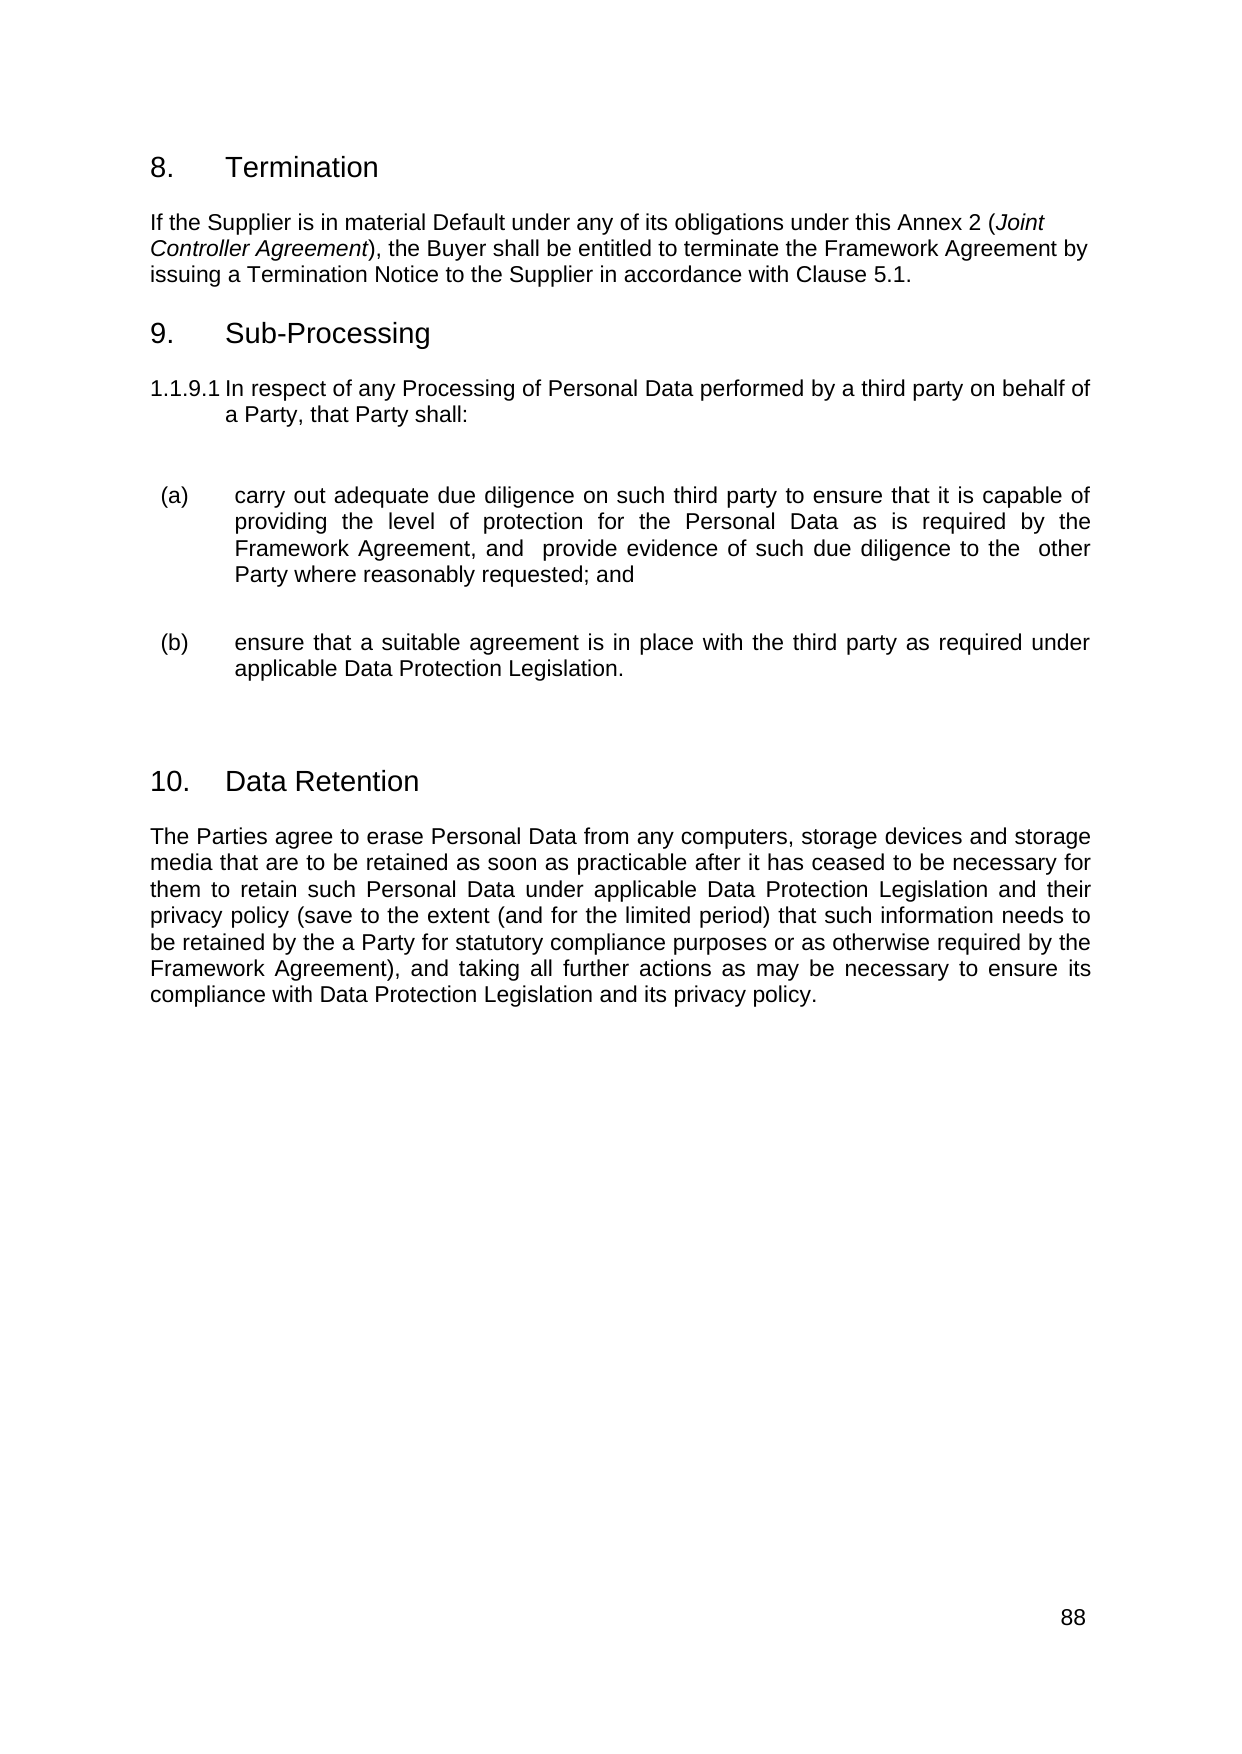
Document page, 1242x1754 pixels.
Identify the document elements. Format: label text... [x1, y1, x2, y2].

subtitle The Parties agree to erase Personal Data from any computers, storage devices and storage media that are to be retained as soon as practicable after it has ceased to be necessary for them to retain such Personal Data under applicable Data Protection Legislation and their privacy policy (save to the extent (and for the limited period) that such information needs to be retained by the a Party for statutory compliance purposes or as otherwise required by the Framework Agreement), and taking all further actions as may be necessary to ensure its compliance with Data Protection Legislation and its privacy policy. [150, 823, 1092, 1007]
list Sub-Processing [150, 316, 1092, 350]
list Termination [150, 150, 1092, 183]
list ensure that a suitable agreement is in place with the third party as required under applicable Data Protection Legislation. [160, 629, 1092, 682]
list In respect of any Processing of Personal Data performed by a third party on behalf of a Party, that Party shall: [150, 375, 1092, 428]
subtitle If the Supplier is in material Default under any of its obligations under this Annex 2 (Joint Controller Agreement), the Buyer shall be entitled to terminate the Framework Agreement by issuing a Termination Notice to the Supplier in accordance with Clause 5.1. [150, 208, 1092, 288]
list carry out adequate due diligence on such third party to ensure that it is capable of providing the level of protection for the Personal Data as is required by the Framework Agreement, and provide evidence of such due diligence to the other Party where reasonably requested; and [160, 482, 1092, 587]
list Data Retention [150, 764, 1092, 798]
